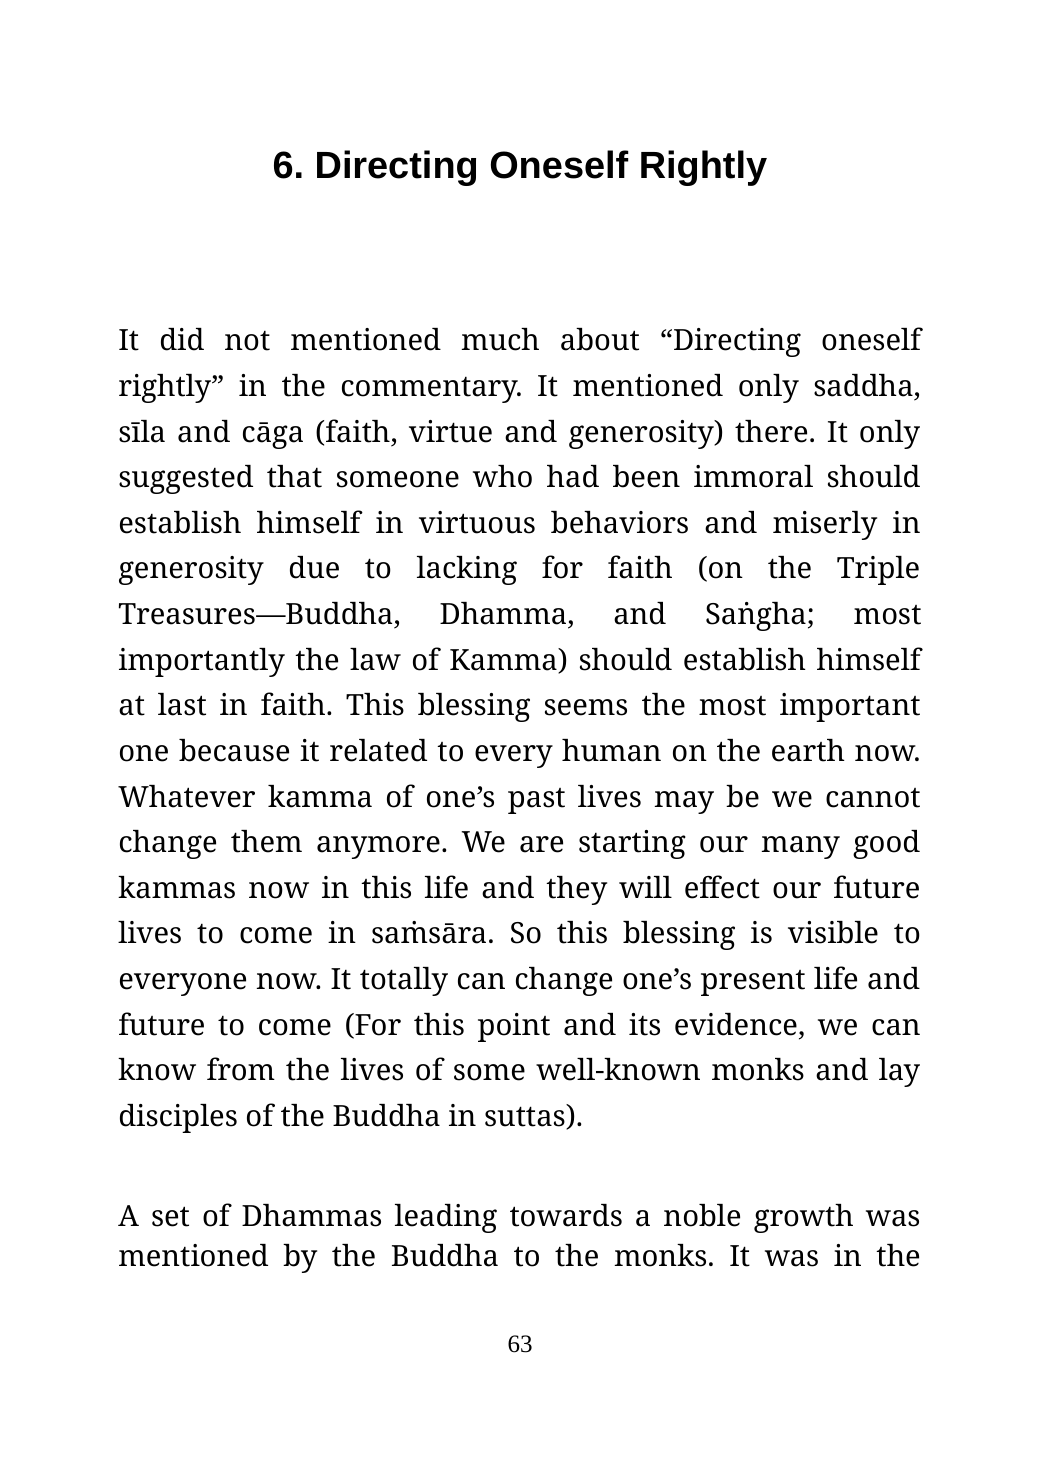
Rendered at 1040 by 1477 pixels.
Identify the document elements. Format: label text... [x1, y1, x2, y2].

subtitle 6. Directing Oneself Rightly [118, 143, 922, 187]
text It did not mentioned much about “Directing oneself rightly” in the commentary. It mentioned only saddha, sīla and cāga (faith, virtue and generosity) there. It only suggested that someone who had been immoral should establish himself in virtuous behaviors and miserly in generosity due to lacking for faith (on the Triple Treasures—Buddha, Dhamma, and Saṅgha; most importantly the law of Kamma) should establish himself at last in faith. This blessing seems the most important one because it related to every human on the earth now. Whatever kamma of one’s past lives may be we cannot change them anymore. We are starting our many good kammas now in this life and they will effect our future lives to come in saṁsāra. So this blessing is visible to everyone now. It totally can change one’s present life and future to come (For this point and its evidence, we can know from the lives of some well-known monks and lay disciples of the Buddha in suttas). [118, 320, 922, 1135]
text A set of Dhammas leading towards a noble growth was mentioned by the Buddha to the monks. It was in the [118, 1195, 922, 1274]
